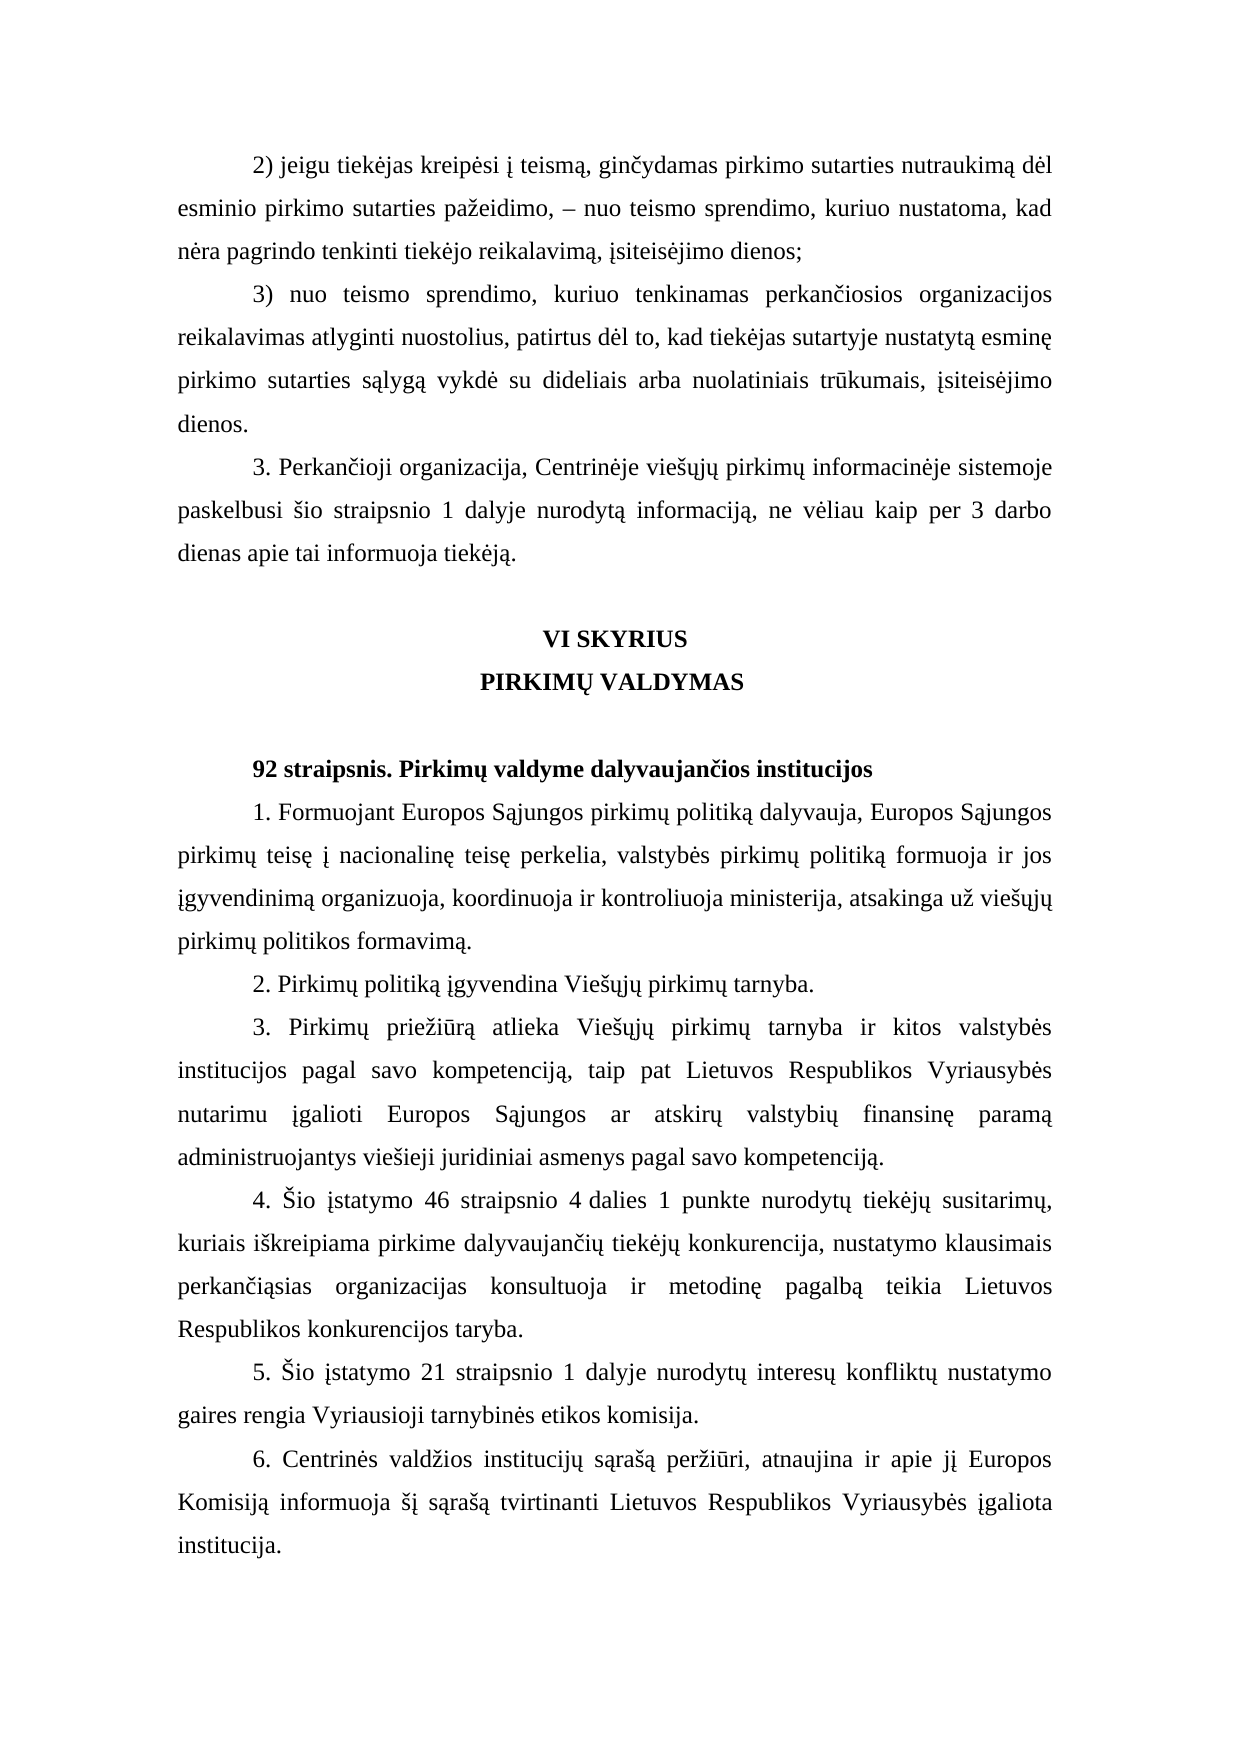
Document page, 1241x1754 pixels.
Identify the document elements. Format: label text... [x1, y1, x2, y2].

text 2) jeigu tiekėjas kreipėsi į teismą, ginčydamas pirkimo sutarties nutraukimą dėl esminio pirkimo sutarties pažeidimo, – nuo teismo sprendimo, kuriuo nustatoma, kad nėra pagrindo tenkinti tiekėjo reikalavimą, įsiteisėjimo dienos; [177, 150, 1053, 265]
text 3. Perkančioji organizacija, Centrinėje viešųjų pirkimų informacinėje sistemoje paskelbusi šio straipsnio 1 dalyje nurodytą informaciją, ne vėliau kaip per 3 darbo dienas apie tai informuoja tiekėją. [177, 452, 1053, 567]
text 6. Centrinės valdžios institucijų sąrašą peržiūri, atnaujina ir apie jį Europos Komisiją informuoja šį sąrašą tvirtinanti Lietuvos Respublikos Vyriausybės įgaliota institucija. [177, 1444, 1053, 1559]
text 92 straipsnis. Pirkimų valdyme dalyvaujančios institucijos [177, 754, 1053, 782]
text 5. Šio įstatymo 21 straipsnio 1 dalyje nurodytų interesų konfliktų nustatymo gaires rengia Vyriausioji tarnybinės etikos komisija. [177, 1357, 1053, 1429]
text VI SKYRIUS [177, 624, 1053, 653]
text 3. Pirkimų priežiūrą atlieka Viešųjų pirkimų tarnyba ir kitos valstybės institucijos pagal savo kompetenciją, taip pat Lietuvos Respublikos Vyriausybės nutarimu įgalioti Europos Sąjungos ar atskirų valstybių finansinę paramą administruojantys viešieji juridiniai asmenys pagal savo kompetenciją. [177, 1012, 1053, 1171]
text 1. Formuojant Europos Sąjungos pirkimų politiką dalyvauja, Europos Sąjungos pirkimų teisę į nacionalinę teisę perkelia, valstybės pirkimų politiką formuoja ir jos įgyvendinimą organizuoja, koordinuoja ir kontroliuoja ministerija, atsakinga už viešųjų pirkimų politikos formavimą. [177, 797, 1053, 955]
text 2. Pirkimų politiką įgyvendina Viešųjų pirkimų tarnyba. [177, 969, 1053, 998]
text 4. Šio įstatymo 46 straipsnio 4 dalies 1 punkte nurodytų tiekėjų susitarimų, kuriais iškreipiama pirkime dalyvaujančių tiekėjų konkurencija, nustatymo klausimais perkančiąsias organizacijas konsultuoja ir metodinę pagalbą teikia Lietuvos Respublikos konkurencijos taryba. [177, 1185, 1053, 1343]
text 3) nuo teismo sprendimo, kuriuo tenkinamas perkančiosios organizacijos reikalavimas atlyginti nuostolius, patirtus dėl to, kad tiekėjas sutartyje nustatytą esminę pirkimo sutarties sąlygą vykdė su dideliais arba nuolatiniais trūkumais, įsiteisėjimo dienos. [177, 279, 1053, 437]
text PIRKIMŲ VALDYMAS [177, 667, 1053, 696]
